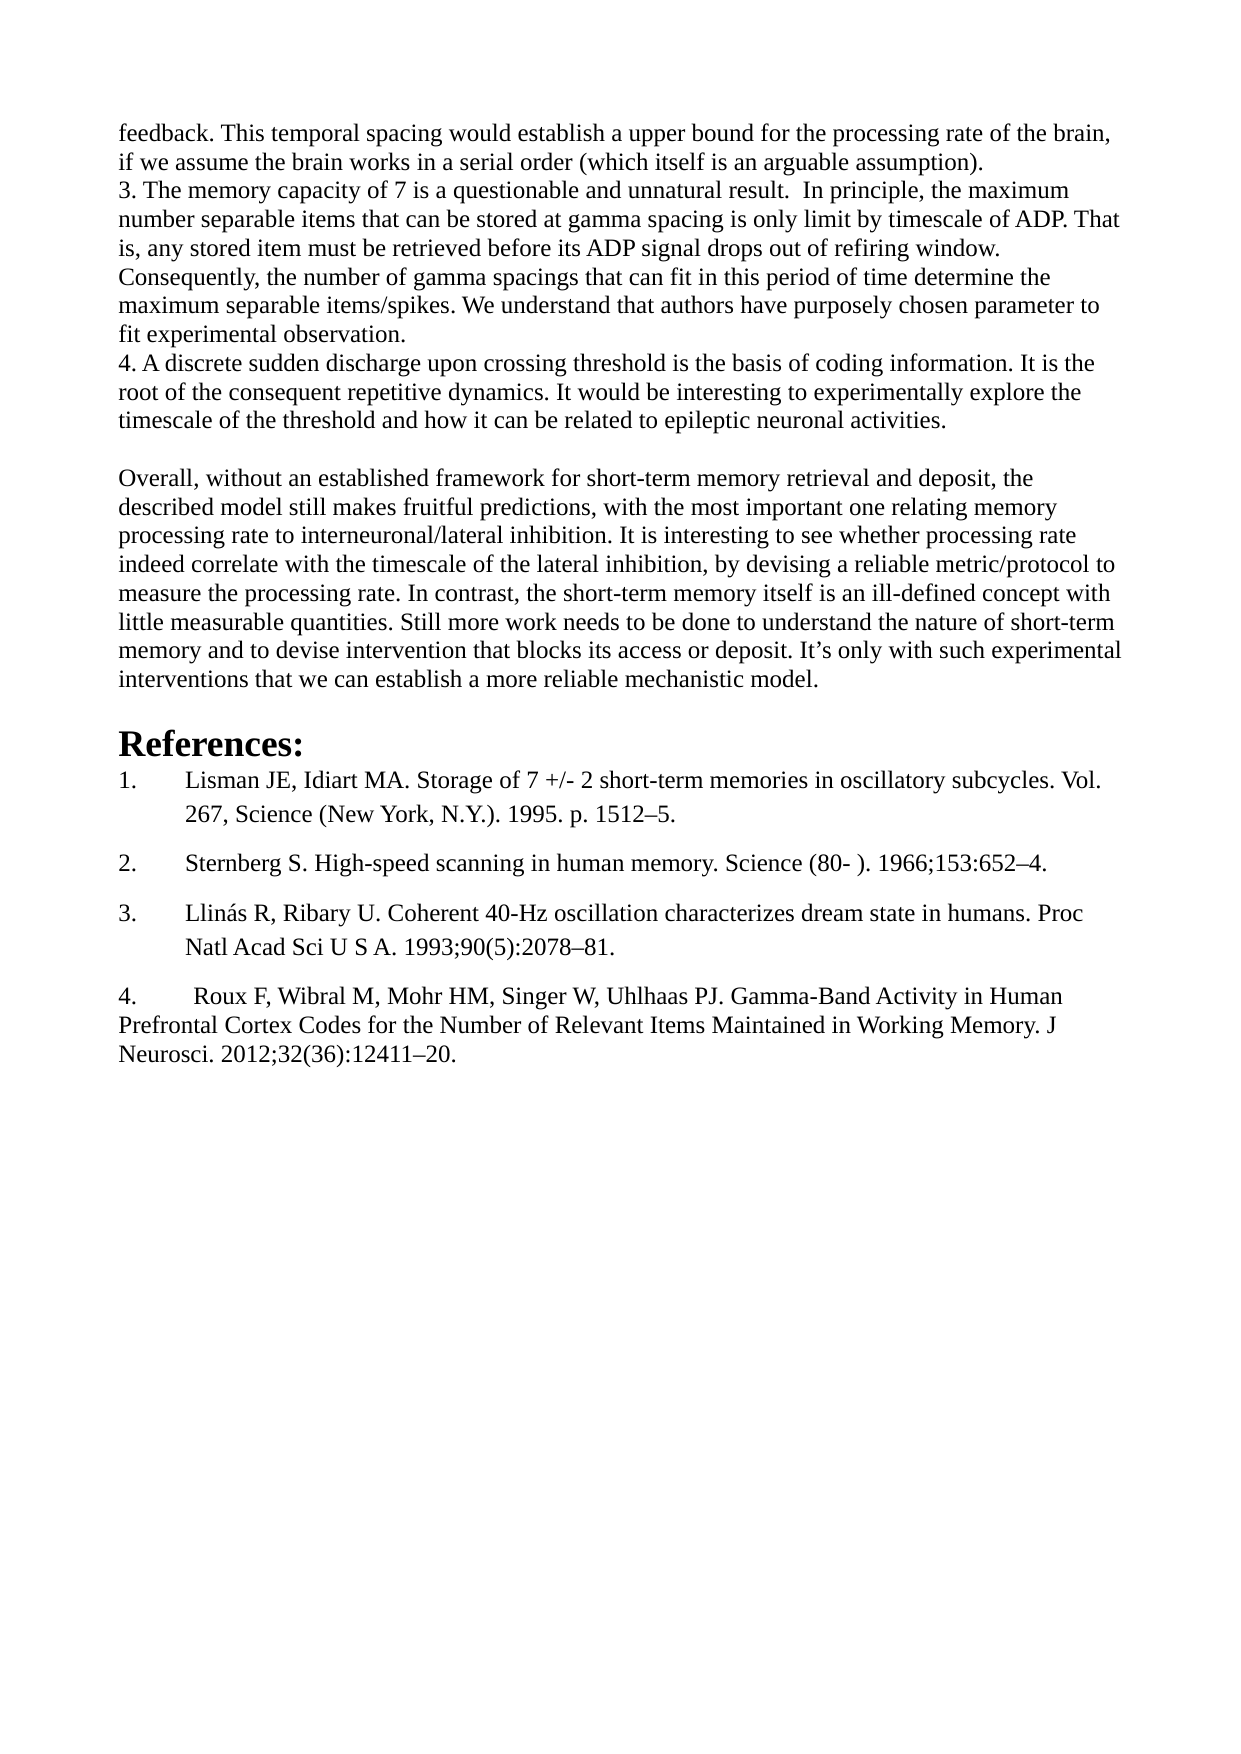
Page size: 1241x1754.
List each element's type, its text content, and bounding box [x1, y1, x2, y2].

text 3. Llinás R, Ribary U. Coherent 40-Hz oscillation characterizes dream state in humans. Proc Natl Acad Sci U S A. 1993;90(5):2078–81. [118, 898, 1122, 961]
text References: [118, 722, 1122, 765]
text 2. Sternberg S. High-speed scanning in human memory. Science (80- ). 1966;153:652–4. [118, 848, 1122, 877]
text 4. Roux F, Wibral M, Mohr HM, Singer W, Uhlhaas PJ. Gamma-Band Activity in Human Prefrontal Cortex Codes for the Number of Relevant Items Maintained in Working Memory. J Neurosci. 2012;32(36):12411–20. [118, 981, 1122, 1067]
text 4. A discrete sudden discharge upon crossing threshold is the basis of coding information. It is the root of the consequent repetitive dynamics. It would be interesting to experimentally explore the timescale of the threshold and how it can be related to epileptic neuronal activities. [118, 348, 1122, 434]
text Overall, without an established framework for short-term memory retrieval and deposit, the described model still makes fruitful predictions, with the most important one relating memory processing rate to interneuronal/lateral inhibition. It is interesting to see whether processing rate indeed correlate with the timescale of the lateral inhibition, by devising a reliable metric/protocol to measure the processing rate. In contrast, the short-term memory itself is an ill-defined concept with little measurable quantities. Still more work needs to be done to understand the nature of short-term memory and to devise intervention that blocks its access or deposit. It’s only with such experimental interventions that we can establish a more reliable mechanistic model. [118, 463, 1122, 693]
text 1. Lisman JE, Idiart MA. Storage of 7 +/- 2 short-term memories in oscillatory subcycles. Vol. 267, Science (New York, N.Y.). 1995. p. 1512–5. [118, 765, 1122, 828]
text 3. The memory capacity of 7 is a questionable and unnatural result. In principle, the maximum number separable items that can be stored at gamma spacing is only limit by timescale of ADP. That is, any stored item must be retrieved before its ADP signal drops out of refiring window. Consequently, the number of gamma spacings that can fit in this period of time determine the maximum separable items/spikes. We understand that authors have purposely chosen parameter to fit experimental observation. [118, 176, 1122, 348]
text feedback. This temporal spacing would establish a upper bound for the processing rate of the brain, if we assume the brain works in a serial order (which itself is an arguable assumption). [118, 118, 1122, 176]
